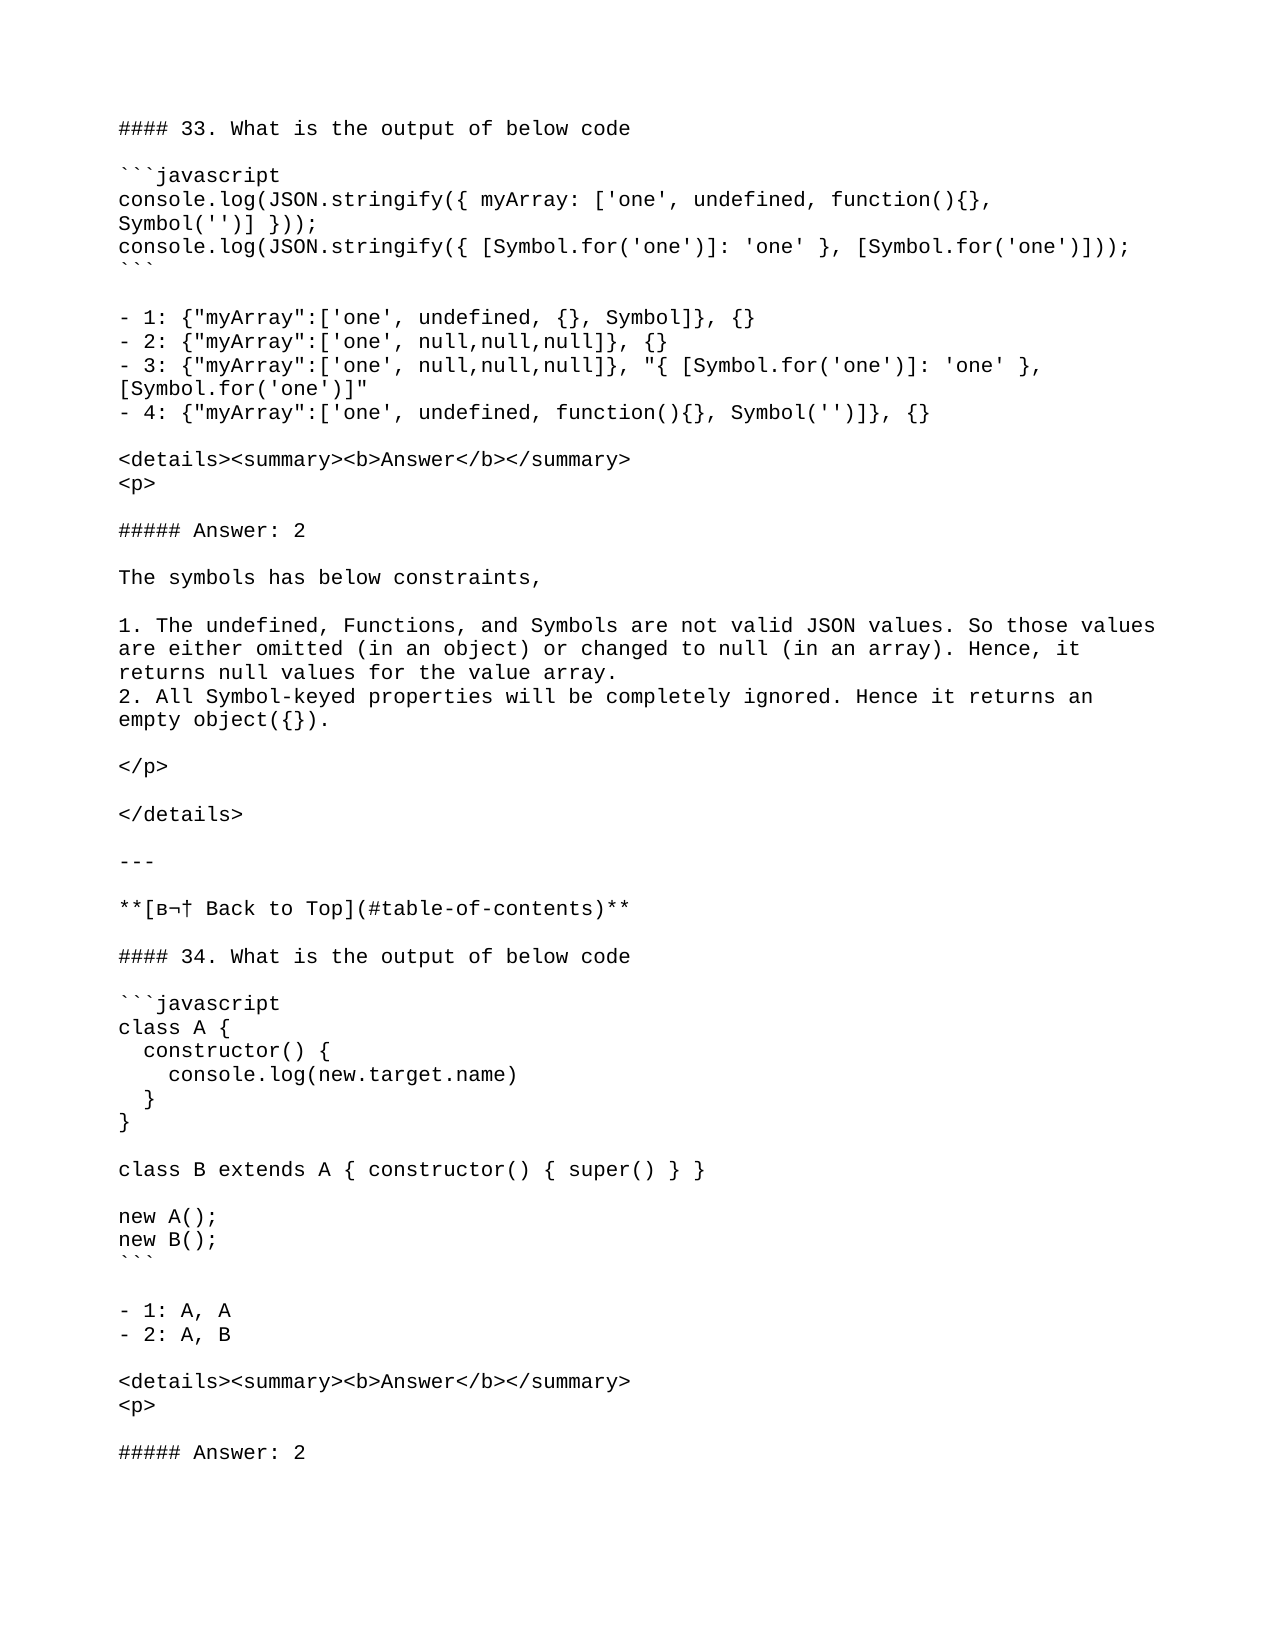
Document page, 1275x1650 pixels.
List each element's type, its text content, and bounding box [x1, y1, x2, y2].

text </p> [118, 757, 1157, 780]
text </details> [118, 804, 1157, 827]
text #### 34. What is the output of below code [118, 946, 1157, 969]
text The symbols has below constraints, [118, 567, 1157, 591]
text ##### Answer: 2 [118, 1442, 1157, 1466]
text } [118, 1111, 1157, 1135]
text <p> [118, 473, 1157, 496]
text constructor() { [118, 1040, 1157, 1064]
text ``` [118, 1253, 1157, 1277]
text class B extends A { constructor() { super() } } [118, 1158, 1157, 1182]
text new B(); [118, 1229, 1157, 1253]
text new A(); [118, 1206, 1157, 1229]
text - 1: {"myArray":['one', undefined, {}, Symbol]}, {} [118, 307, 1157, 331]
text - 3: {"myArray":['one', null,null,null]}, "{ [Symbol.for('one')]: 'one' }, [Symbol.for('one')]" [118, 354, 1157, 402]
text - 1: A, A [118, 1300, 1157, 1324]
text 1. The undefined, Functions, and Symbols are not valid JSON values. So those values are either omitted (in an object) or changed to null (in an array). Hence, it returns null values for the value array. [118, 615, 1157, 686]
text } [118, 1088, 1157, 1111]
text - 4: {"myArray":['one', undefined, function(){}, Symbol('')]}, {} [118, 402, 1157, 426]
text class A { [118, 1017, 1157, 1040]
text #### 33. What is the output of below code [118, 118, 1157, 142]
text ```javascript [118, 165, 1157, 189]
text - 2: {"myArray":['one', null,null,null]}, {} [118, 331, 1157, 354]
text - 2: A, B [118, 1324, 1157, 1348]
text <p> [118, 1395, 1157, 1419]
text console.log(new.target.name) [118, 1064, 1157, 1088]
text console.log(JSON.stringify({ myArray: ['one', undefined, function(){}, Symbol('')] })); [118, 189, 1157, 236]
text 2. All Symbol-keyed properties will be completely ignored. Hence it returns an empty object({}). [118, 686, 1157, 733]
text **[в¬† Back to Top](#table-of-contents)** [118, 898, 1157, 922]
text --- [118, 851, 1157, 875]
text console.log(JSON.stringify({ [Symbol.for('one')]: 'one' }, [Symbol.for('one')])); [118, 236, 1157, 260]
text <details><summary><b>Answer</b></summary> [118, 449, 1157, 473]
text <details><summary><b>Answer</b></summary> [118, 1371, 1157, 1395]
text ```javascript [118, 993, 1157, 1017]
text ##### Answer: 2 [118, 520, 1157, 544]
text ``` [118, 260, 1157, 284]
